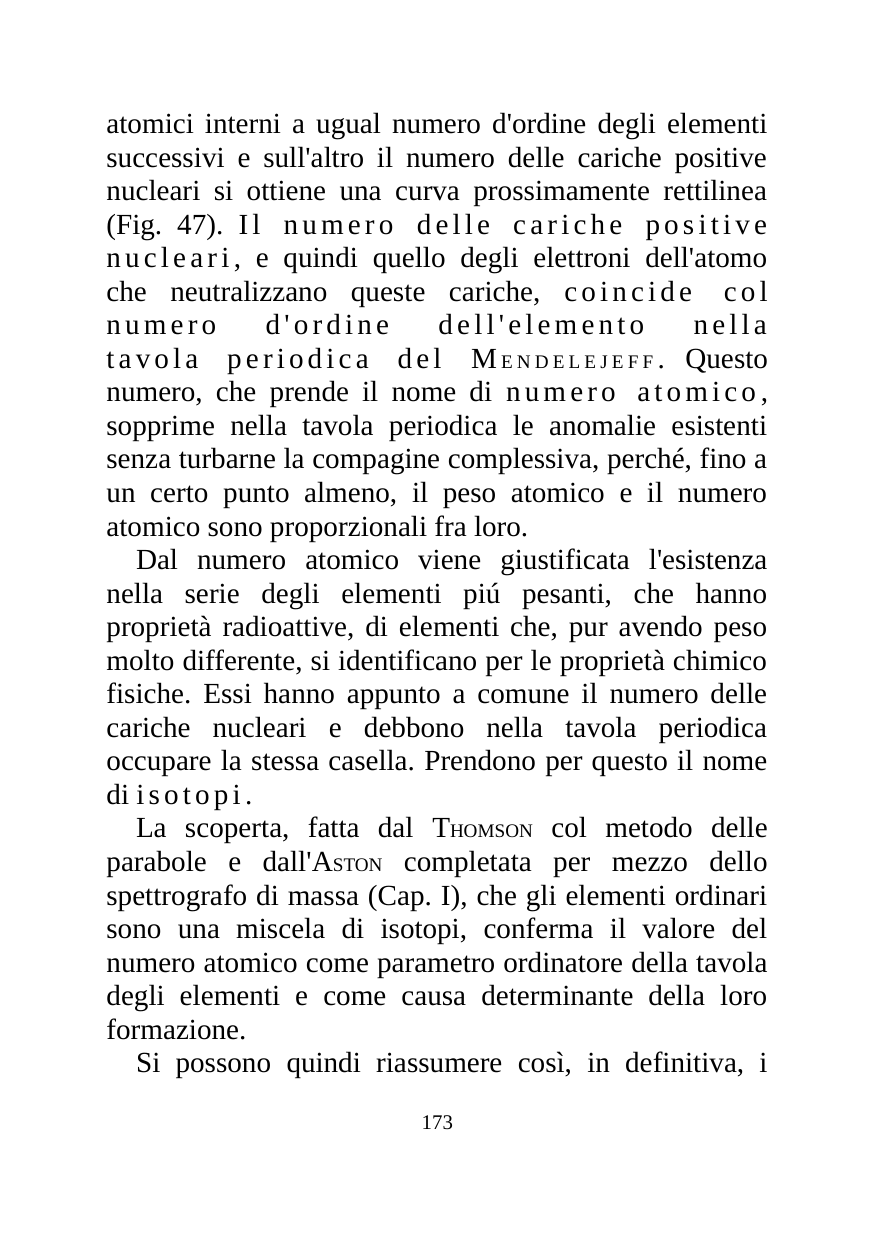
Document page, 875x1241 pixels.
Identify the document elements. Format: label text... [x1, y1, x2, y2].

text Dal numero atomico viene giustificata l'esistenza nella serie degli elementi piú pesanti, che hanno proprietà radioattive, di elementi che, pur avendo peso molto differente, si identificano per le proprietà chimico fisiche. Essi hanno appunto a comune il numero delle cariche nucleari e debbono nella tavola periodica occupare la stessa casella. Prendono per questo il nome di isotopi. [106, 542, 768, 811]
text La scoperta, fatta dal Thomson col metodo delle parabole e dall'Aston completata per mezzo dello spettrografo di massa (Cap. I), che gli elementi ordinari sono una miscela di isotopi, conferma il valore del numero atomico come parametro ordinatore della tavola degli elementi e come causa determinante della loro formazione. [106, 811, 768, 1045]
text Si possono quindi riassumere così, in definitiva, i [106, 1045, 768, 1079]
text atomici interni a ugual numero d'ordine degli elementi successivi e sull'altro il numero delle cariche positive nucleari si ottiene una curva prossimamente rettilinea (Fig. 47). Il numero delle cariche positive nucleari, e quindi quello degli elettroni dell'atomo che neutralizzano queste cariche, coincide col numero d'ordine dell'elemento nella tavola periodica del Mendelejeff. Questo numero, che prende il nome di numero atomico, sopprime nella tavola periodica le anomalie esistenti senza turbarne la compagine complessiva, perché, fino a un certo punto almeno, il peso atomico e il numero atomico sono proporzionali fra loro. [106, 106, 768, 542]
